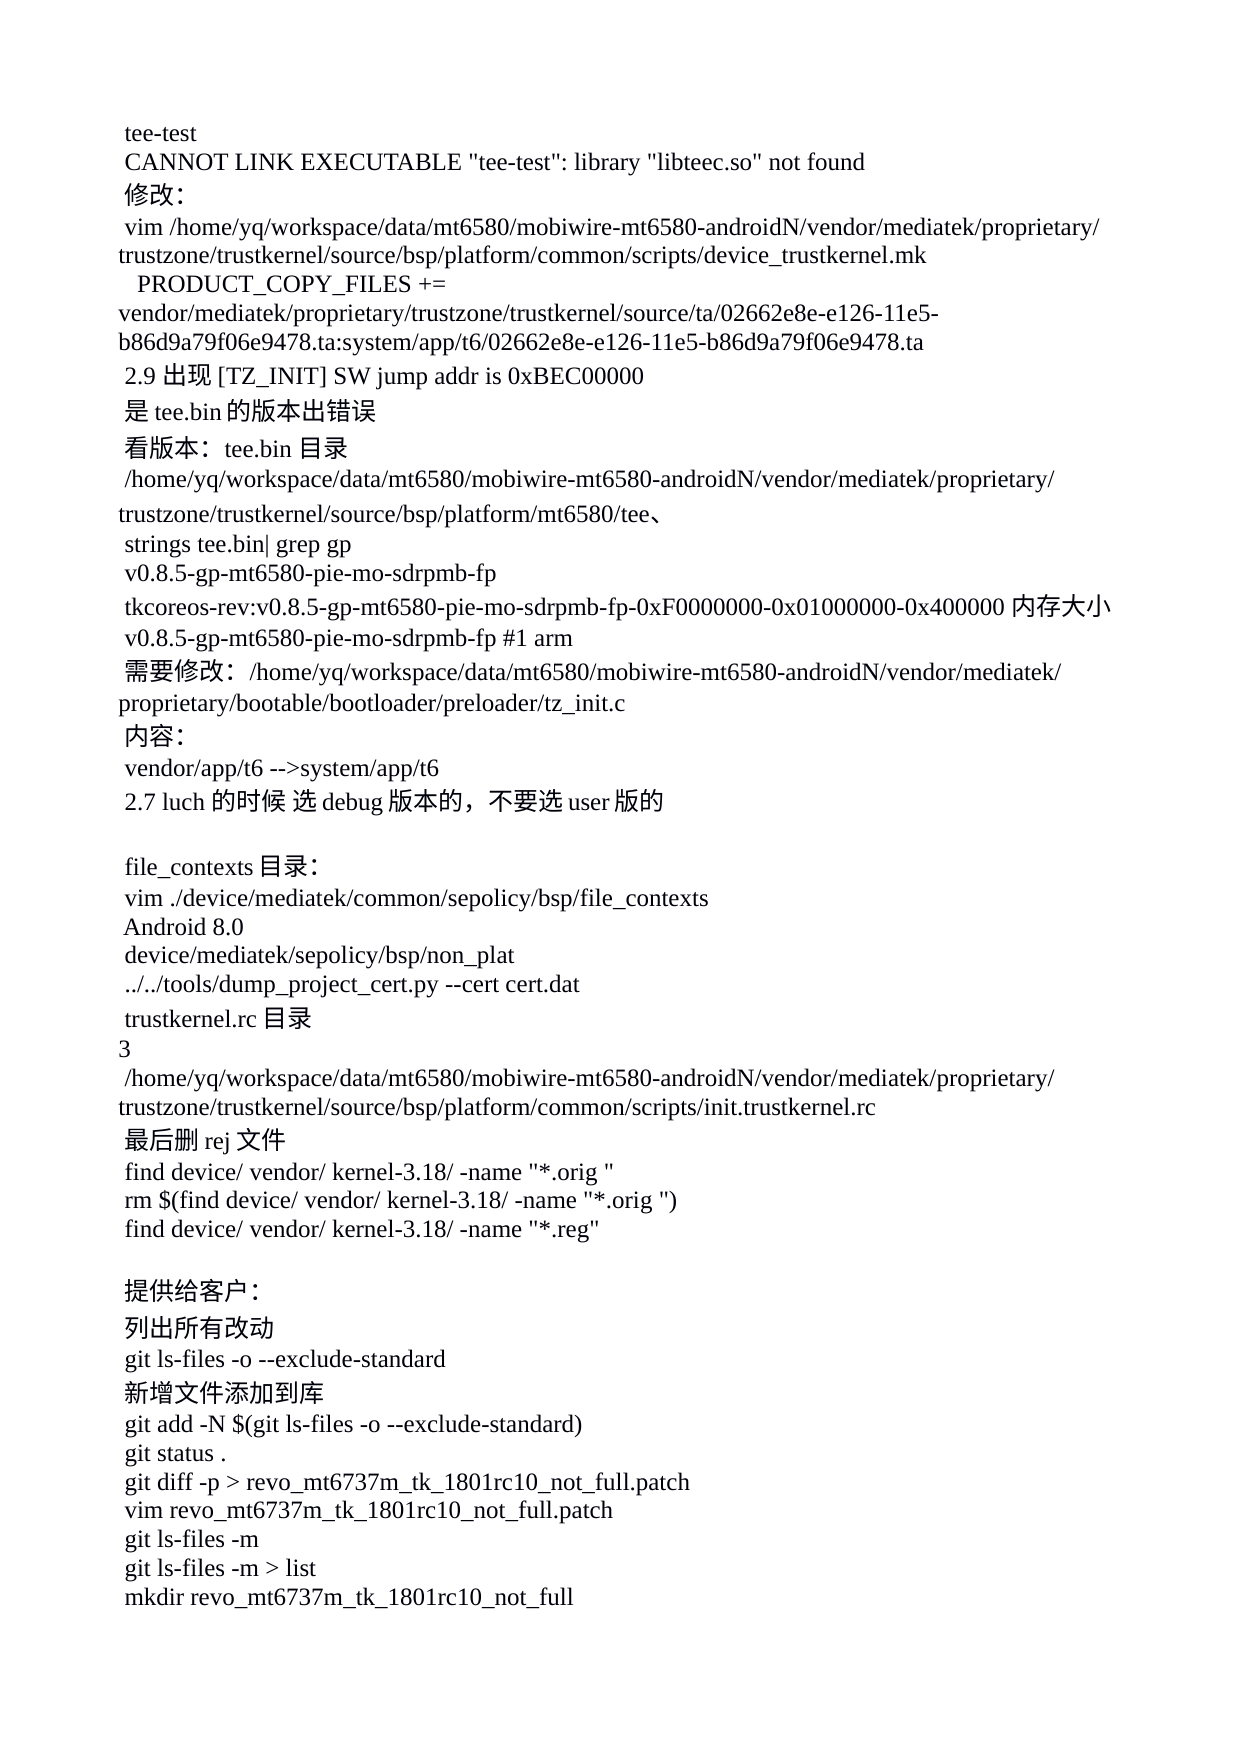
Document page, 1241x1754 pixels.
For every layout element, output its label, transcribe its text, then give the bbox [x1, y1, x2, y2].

text git ls-files -m [118, 1524, 1122, 1553]
text find device/ vendor/ kernel-3.18/ -name "*.orig " [118, 1157, 1122, 1186]
text trustkernel.rc目录 [118, 998, 1122, 1034]
text 3 [118, 1034, 1122, 1063]
text v0.8.5-gp-mt6580-pie-mo-sdrpmb-fp #1 arm [118, 623, 1122, 652]
text git ls-files -m > list [118, 1553, 1122, 1582]
text 2.7 luch 的时候 选debug版本的，不要选user版的 [118, 782, 1122, 818]
text v0.8.5-gp-mt6580-pie-mo-sdrpmb-fp [118, 558, 1122, 587]
text git status . [118, 1438, 1122, 1467]
text PRODUCT_COPY_FILES += vendor/mediatek/proprietary/trustzone/trustkernel/source/ta/02662e8e-e126-11e5-b86d9a79f06e9478.ta:system/app/t6/02662e8e-e126-11e5-b86d9a79f06e9478.ta [118, 269, 1122, 356]
text 列出所有改动 [118, 1308, 1122, 1344]
text device/mediatek/sepolicy/bsp/non_plat [118, 941, 1122, 969]
text 2.9 出现 [TZ_INIT] SW jump addr is 0xBEC00000 [118, 356, 1122, 392]
text find device/ vendor/ kernel-3.18/ -name "*.reg" [118, 1214, 1122, 1243]
text rm $(find device/ vendor/ kernel-3.18/ -name "*.orig ") [118, 1186, 1122, 1214]
text strings tee.bin| grep gp [118, 529, 1122, 558]
text 新增文件添加到库 [118, 1373, 1122, 1409]
text git ls-files -o --exclude-standard [118, 1344, 1122, 1373]
text ../../tools/dump_project_cert.py --cert cert.dat [118, 969, 1122, 998]
text git diff -p > revo_mt6737m_tk_1801rc10_not_full.patch [118, 1467, 1122, 1496]
text /home/yq/workspace/data/mt6580/mobiwire-mt6580-androidN/vendor/mediatek/proprietary/trustzone/trustkernel/source/bsp/platform/common/scripts/init.trustkernel.rc [118, 1063, 1122, 1121]
text CANNOT LINK EXECUTABLE "tee-test": library "libteec.so" not found [118, 147, 1122, 176]
text tkcoreos-rev:v0.8.5-gp-mt6580-pie-mo-sdrpmb-fp-0xF0000000-0x01000000-0x400000 内存大小 [118, 587, 1122, 623]
text 提供给客户： [118, 1272, 1122, 1308]
text 修改： [118, 176, 1122, 212]
text vim ./device/mediatek/common/sepolicy/bsp/file_contexts [118, 883, 1122, 912]
text /home/yq/workspace/data/mt6580/mobiwire-mt6580-androidN/vendor/mediatek/proprietary/trustzone/trustkernel/source/bsp/platform/mt6580/tee、 [118, 464, 1122, 529]
text tee-test [118, 118, 1122, 147]
text file_contexts目录： [118, 847, 1122, 883]
text mkdir revo_mt6737m_tk_1801rc10_not_full [118, 1582, 1122, 1611]
text git add -N $(git ls-files -o --exclude-standard) [118, 1409, 1122, 1438]
text Android 8.0 [118, 912, 1122, 941]
text 是tee.bin的版本出错误 [118, 392, 1122, 428]
text vim revo_mt6737m_tk_1801rc10_not_full.patch [118, 1496, 1122, 1524]
text vim /home/yq/workspace/data/mt6580/mobiwire-mt6580-androidN/vendor/mediatek/proprietary/trustzone/trustkernel/source/bsp/platform/common/scripts/device_trustkernel.mk [118, 212, 1122, 269]
text 内容： [118, 717, 1122, 753]
text 需要修改：/home/yq/workspace/data/mt6580/mobiwire-mt6580-androidN/vendor/mediatek/proprietary/bootable/bootloader/preloader/tz_init.c [118, 652, 1122, 717]
text vendor/app/t6 -->system/app/t6 [118, 753, 1122, 782]
text 最后删rej文件 [118, 1121, 1122, 1157]
text 看版本：tee.bin 目录 [118, 428, 1122, 464]
